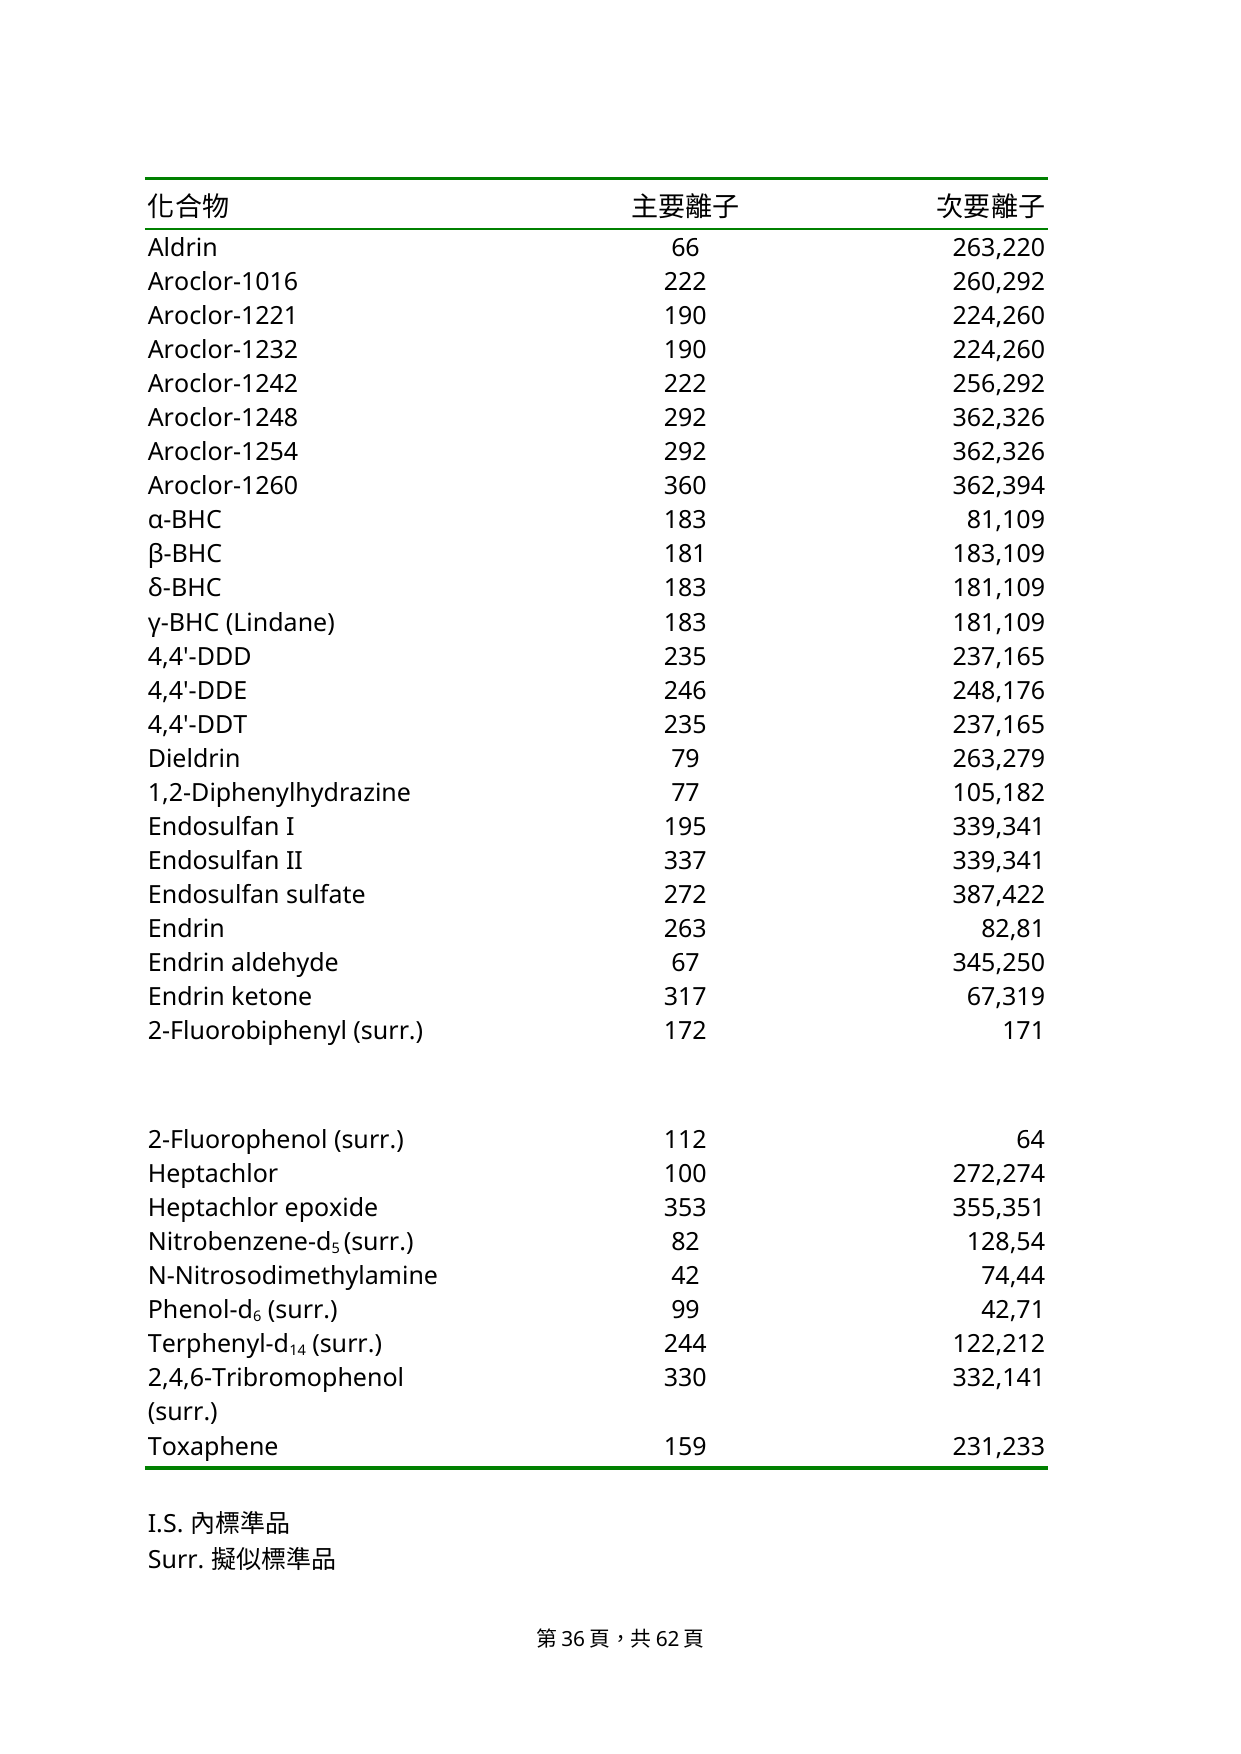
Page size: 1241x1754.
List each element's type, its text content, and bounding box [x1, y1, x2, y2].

table_cell Aroclor-1016 [145, 264, 459, 298]
table_cell Aroclor-1221 [145, 298, 459, 332]
table_cell [459, 502, 610, 536]
table_cell 362,326 [760, 434, 1048, 468]
table_cell [459, 366, 610, 400]
table_cell δ-BHC [145, 570, 459, 604]
table_cell [459, 1224, 610, 1258]
table_cell 195 [610, 809, 760, 843]
table_cell [459, 332, 610, 366]
table_cell 222 [610, 264, 760, 298]
table_cell [459, 911, 610, 945]
table_cell 181 [610, 536, 760, 570]
table_cell 2-Fluorobiphenyl (surr.) [145, 1013, 459, 1122]
table_header 次要離子 [760, 180, 1048, 228]
table_cell [459, 1428, 610, 1466]
table_cell Endrin aldehyde [145, 945, 459, 979]
table_cell Aroclor-1242 [145, 366, 459, 400]
table_cell 360 [610, 468, 760, 502]
table_cell 159 [610, 1428, 760, 1466]
table_cell [459, 1292, 610, 1326]
text Surr. 擬似標準品 [148, 1540, 1092, 1576]
table_cell 224,260 [760, 332, 1048, 366]
table_cell 74,44 [760, 1258, 1048, 1292]
table_cell [459, 1156, 610, 1190]
table_cell [459, 672, 610, 706]
table_cell 263,279 [760, 740, 1048, 774]
table_cell 222 [610, 366, 760, 400]
table_cell 181,109 [760, 604, 1048, 638]
table_header [459, 180, 610, 228]
table_cell 362,394 [760, 468, 1048, 502]
table_cell 330 [610, 1360, 760, 1428]
table_cell Terphenyl-d14 (surr.) [145, 1326, 459, 1360]
table_cell Aldrin [145, 230, 459, 263]
table_cell 172 [610, 1013, 760, 1122]
table_cell [459, 945, 610, 979]
table_cell β-BHC [145, 536, 459, 570]
table_cell [459, 536, 610, 570]
table_cell 67 [610, 945, 760, 979]
table_cell Heptachlor epoxide [145, 1190, 459, 1224]
table_cell [459, 706, 610, 740]
table_cell 42,71 [760, 1292, 1048, 1326]
table_cell 263 [610, 911, 760, 945]
table_cell 355,351 [760, 1190, 1048, 1224]
table_cell 237,165 [760, 706, 1048, 740]
table_cell [459, 1013, 610, 1122]
table_cell 183,109 [760, 536, 1048, 570]
table_cell [459, 1258, 610, 1292]
table_cell 244 [610, 1326, 760, 1360]
table_cell [459, 1122, 610, 1156]
table_cell 100 [610, 1156, 760, 1190]
table_cell 353 [610, 1190, 760, 1224]
table_cell [459, 468, 610, 502]
table_cell Endosulfan I [145, 809, 459, 843]
table_cell Heptachlor [145, 1156, 459, 1190]
table_cell [459, 434, 610, 468]
table_cell Dieldrin [145, 740, 459, 774]
table_cell 339,341 [760, 809, 1048, 843]
table_cell 181,109 [760, 570, 1048, 604]
table_header 主要離子 [610, 180, 760, 228]
table_cell 292 [610, 434, 760, 468]
table_cell 128,54 [760, 1224, 1048, 1258]
table_cell 4,4'-DDD [145, 638, 459, 672]
table_cell 82,81 [760, 911, 1048, 945]
table_cell 272,274 [760, 1156, 1048, 1190]
table_cell 77 [610, 775, 760, 808]
table_cell 4,4'-DDT [145, 706, 459, 740]
table_cell 337 [610, 843, 760, 877]
table_cell [459, 809, 610, 843]
table_cell Endrin [145, 911, 459, 945]
table_cell Endrin ketone [145, 979, 459, 1013]
table_cell [459, 1190, 610, 1224]
table_cell 246 [610, 672, 760, 706]
table_cell 317 [610, 979, 760, 1013]
table_cell [459, 298, 610, 332]
table_cell 81,109 [760, 502, 1048, 536]
table_cell [459, 604, 610, 638]
table_cell Aroclor-1248 [145, 400, 459, 434]
table_cell [459, 264, 610, 298]
table_cell 260,292 [760, 264, 1048, 298]
table_cell [459, 570, 610, 604]
table_cell γ-BHC (Lindane) [145, 604, 459, 638]
table_cell 4,4'-DDE [145, 672, 459, 706]
table_cell 99 [610, 1292, 760, 1326]
table_cell 183 [610, 570, 760, 604]
table_cell 2,4,6-Tribromophenol (surr.) [145, 1360, 459, 1428]
table_cell 235 [610, 638, 760, 672]
table_cell 362,326 [760, 400, 1048, 434]
table_cell 263,220 [760, 230, 1048, 263]
table_cell Endosulfan II [145, 843, 459, 877]
table_cell 345,250 [760, 945, 1048, 979]
table_cell 224,260 [760, 298, 1048, 332]
table_cell [459, 979, 610, 1013]
table_cell 256,292 [760, 366, 1048, 400]
table_cell 339,341 [760, 843, 1048, 877]
table_cell [459, 400, 610, 434]
table_cell 82 [610, 1224, 760, 1258]
table_cell [459, 1326, 610, 1360]
table_cell 332,141 [760, 1360, 1048, 1428]
table_cell [459, 638, 610, 672]
table_cell Aroclor-1260 [145, 468, 459, 502]
table_cell 272 [610, 877, 760, 911]
table_cell Aroclor-1254 [145, 434, 459, 468]
table_cell 190 [610, 332, 760, 366]
table_cell [459, 740, 610, 774]
table_cell 66 [610, 230, 760, 263]
table_cell 112 [610, 1122, 760, 1156]
table_cell 42 [610, 1258, 760, 1292]
table_cell 2-Fluorophenol (surr.) [145, 1122, 459, 1156]
table_cell 248,176 [760, 672, 1048, 706]
table_cell N-Nitrosodimethylamine [145, 1258, 459, 1292]
table_cell 183 [610, 502, 760, 536]
table_cell [459, 1360, 610, 1428]
table_cell [459, 230, 610, 263]
table_cell α-BHC [145, 502, 459, 536]
table_cell 1,2-Diphenylhydrazine [145, 775, 459, 808]
table_cell 67,319 [760, 979, 1048, 1013]
table_cell 237,165 [760, 638, 1048, 672]
table_cell 122,212 [760, 1326, 1048, 1360]
table_cell Nitrobenzene-d5 (surr.) [145, 1224, 459, 1258]
table_cell [459, 877, 610, 911]
table_cell 79 [610, 740, 760, 774]
table_cell 387,422 [760, 877, 1048, 911]
text I.S. 內標準品 [148, 1503, 1092, 1540]
table_cell [459, 843, 610, 877]
table_cell [459, 775, 610, 808]
table_header 化合物 [145, 180, 459, 228]
table_cell 190 [610, 298, 760, 332]
table_cell Aroclor-1232 [145, 332, 459, 366]
table_cell 183 [610, 604, 760, 638]
table_cell 64 [760, 1122, 1048, 1156]
table_cell Endosulfan sulfate [145, 877, 459, 911]
table_cell Phenol-d6 (surr.) [145, 1292, 459, 1326]
table_cell 292 [610, 400, 760, 434]
table_cell 235 [610, 706, 760, 740]
table_cell 171 [760, 1013, 1048, 1122]
table_cell Toxaphene [145, 1428, 459, 1466]
table_cell 231,233 [760, 1428, 1048, 1466]
table_cell 105,182 [760, 775, 1048, 808]
